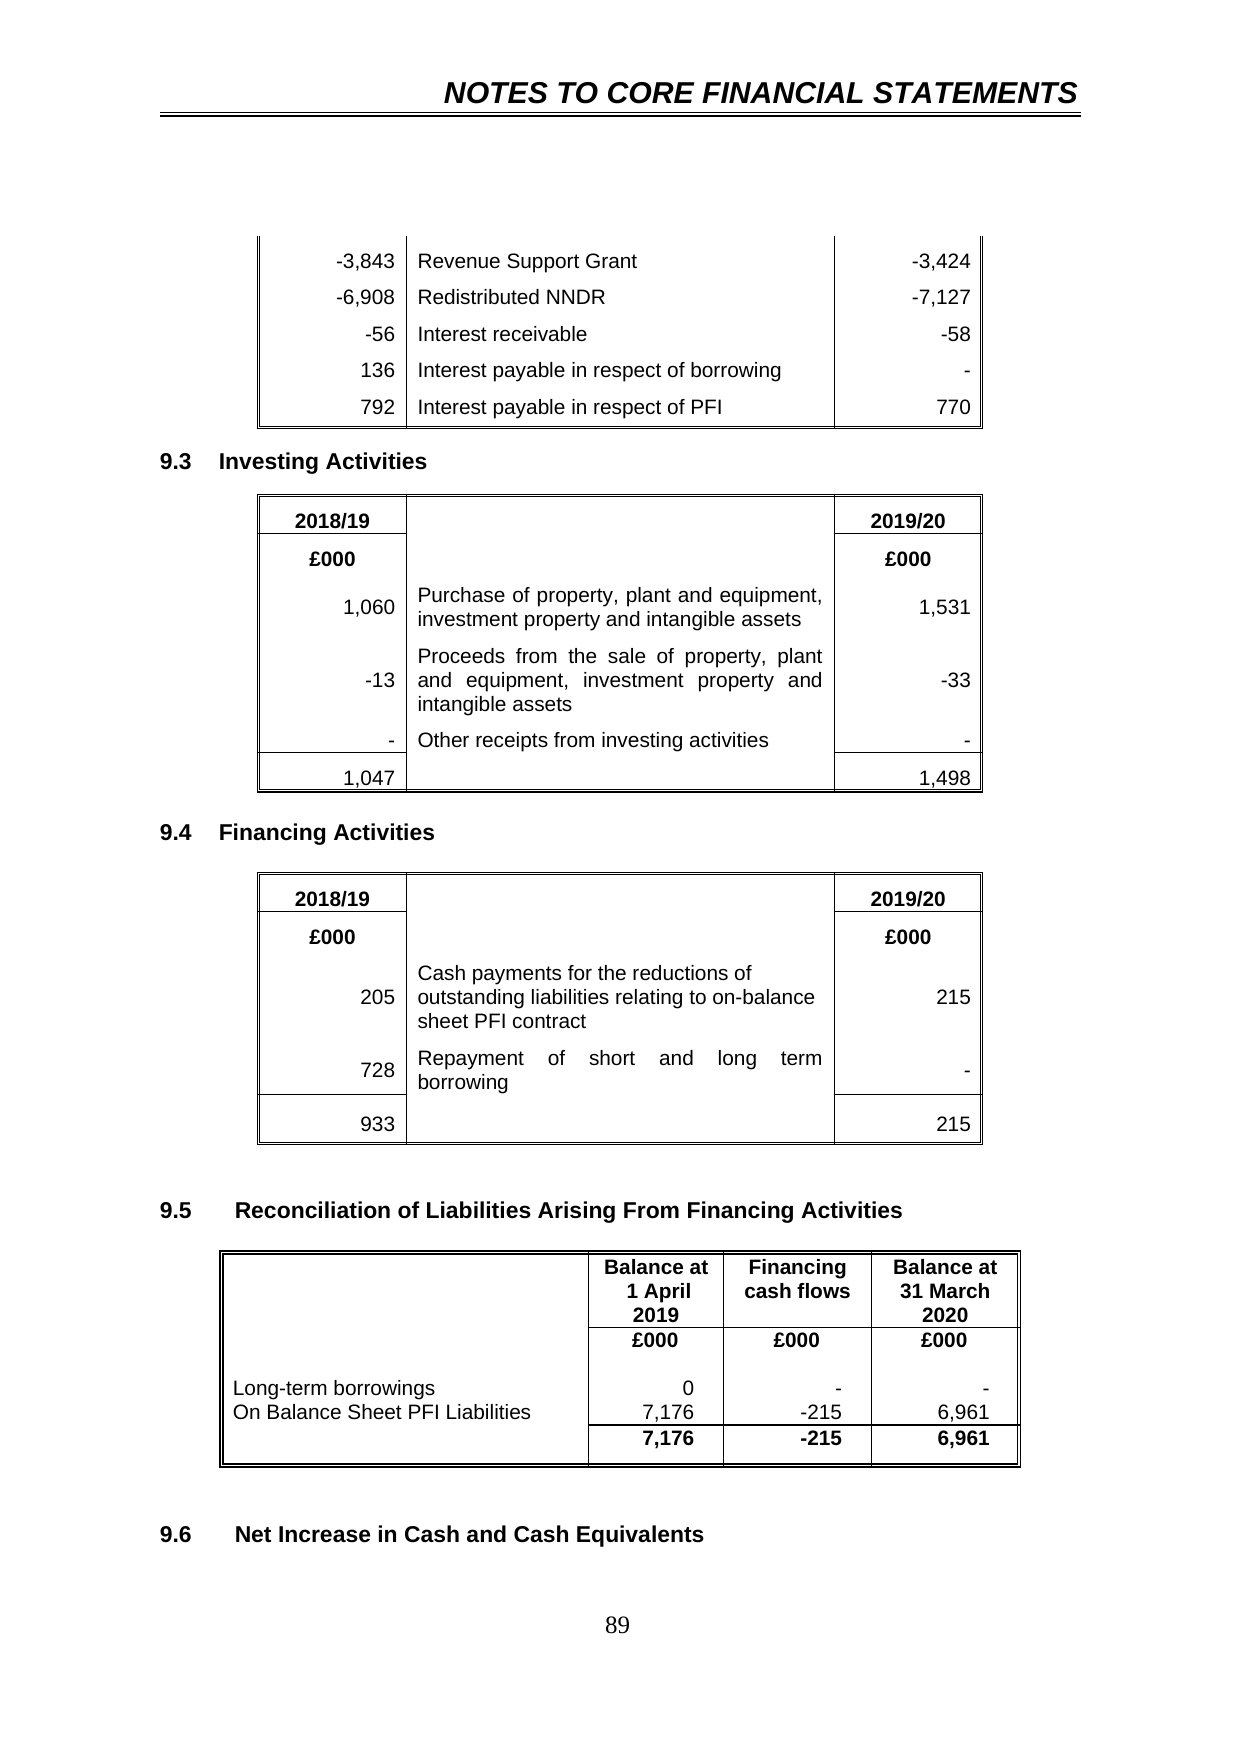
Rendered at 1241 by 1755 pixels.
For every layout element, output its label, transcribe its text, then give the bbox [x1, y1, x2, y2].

table_cell [407, 533, 834, 571]
table_cell 728 [260, 1033, 406, 1093]
text 9.5 Reconciliation of Liabilities Arising From Financing Activities [159, 1197, 1081, 1224]
table_cell 7,176 [589, 1400, 723, 1424]
table_header [224, 1255, 588, 1327]
table_cell - [835, 715, 980, 752]
text 9.6 Net Increase in Cash and Cash Equivalents [159, 1521, 1081, 1547]
table_cell Other receipts from investing activities [407, 715, 834, 752]
table_cell 6,961 [872, 1426, 1017, 1463]
table_cell 792 [260, 382, 406, 426]
table_cell 215 [835, 1095, 980, 1142]
table_cell 7,176 [589, 1426, 723, 1463]
table_cell Revenue Support Grant [407, 236, 834, 273]
text 9.4 Financing Activities [159, 819, 1081, 845]
table_cell - [872, 1376, 1017, 1400]
table_cell 1,498 [835, 753, 980, 789]
table_cell 933 [260, 1095, 406, 1142]
table_cell 1,060 [260, 571, 406, 631]
table_cell On Balance Sheet PFI Liabilities [224, 1400, 588, 1424]
table_header 2019/20 [835, 875, 980, 911]
table_cell 0 [589, 1376, 723, 1400]
table_cell 770 [835, 382, 980, 426]
table_cell [407, 752, 834, 789]
table_cell 136 [260, 346, 406, 382]
table_cell -215 [724, 1426, 871, 1463]
table_cell [407, 911, 834, 949]
table_cell £000 [872, 1328, 1017, 1376]
table_cell 205 [260, 949, 406, 1033]
table_cell 6,961 [872, 1400, 1017, 1424]
table_cell -215 [724, 1400, 871, 1424]
table_cell - [835, 1033, 980, 1093]
table_cell £000 [724, 1328, 871, 1376]
text 9.3 Investing Activities [159, 448, 1081, 474]
table_cell Long-term borrowings [224, 1376, 588, 1400]
table_cell -6,908 [260, 273, 406, 309]
table_cell -3,843 [260, 236, 406, 273]
table_cell -56 [260, 309, 406, 346]
table_cell [224, 1327, 588, 1376]
table_cell Repayment of short and long term borrowing [407, 1033, 834, 1093]
table_cell £000 [589, 1328, 723, 1376]
table_cell 215 [835, 949, 980, 1033]
table_cell -58 [835, 309, 980, 346]
table_cell -13 [260, 631, 406, 715]
table_cell - [724, 1376, 871, 1400]
table_header Financing cash flows [724, 1255, 871, 1327]
table_cell - [260, 715, 406, 752]
table_cell Redistributed NNDR [407, 273, 834, 309]
table_cell 1,531 [835, 571, 980, 631]
table_cell Interest receivable [407, 309, 834, 346]
table_cell - [835, 346, 980, 382]
table_cell -7,127 [835, 273, 980, 309]
table_cell -33 [835, 631, 980, 715]
table_cell Interest payable in respect of borrowing [407, 346, 834, 382]
table_cell [224, 1424, 588, 1463]
table_cell [407, 1094, 834, 1142]
table_cell -3,424 [835, 236, 980, 273]
table_cell 1,047 [260, 753, 406, 789]
table_header 2018/19 [260, 497, 406, 533]
table_header Balance at 31 March 2020 [872, 1255, 1017, 1327]
table_cell Proceeds from the sale of property, plant and equipment, investment property and intangible assets [407, 631, 834, 715]
table_header 2019/20 [835, 497, 980, 533]
table_cell £000 [835, 534, 980, 571]
table_cell £000 [260, 534, 406, 571]
table_header 2018/19 [260, 875, 406, 911]
table_cell Cash payments for the reductions of outstanding liabilities relating to on-balance sheet PFI contract [407, 949, 834, 1033]
table_header Balance at 1 April 2019 [589, 1255, 723, 1327]
table_header [407, 875, 834, 911]
table_cell Purchase of property, plant and equipment, investment property and intangible assets [407, 571, 834, 631]
table_cell £000 [835, 912, 980, 949]
table_header [407, 497, 834, 533]
table_cell Interest payable in respect of PFI [407, 382, 834, 426]
table_cell £000 [260, 912, 406, 949]
